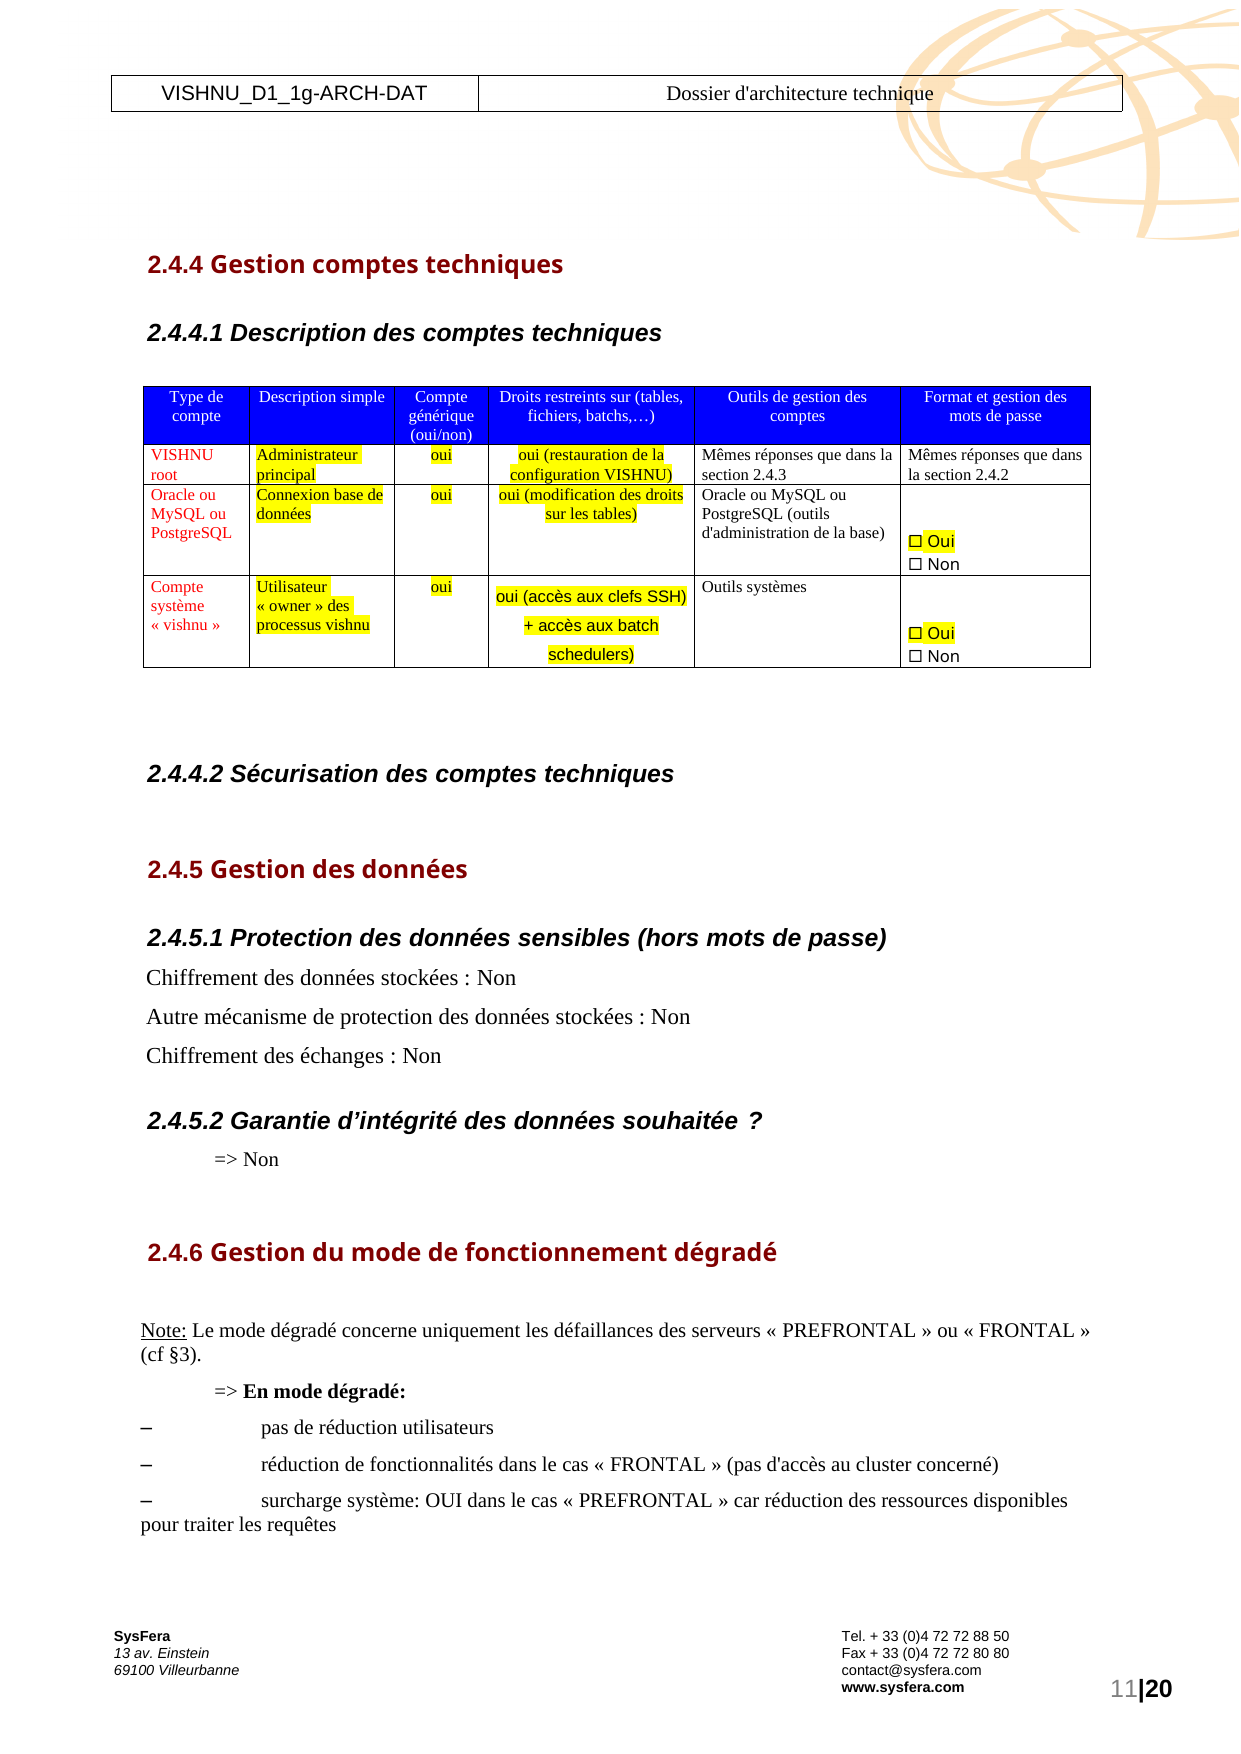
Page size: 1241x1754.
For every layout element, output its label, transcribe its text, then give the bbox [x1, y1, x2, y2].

table_header Droits restreints sur (tables, fichiers, batchs,…) [489, 387, 694, 444]
table_cell oui (accès aux clefs SSH) + accès aux batch schedulers) [489, 576, 694, 667]
subtitle Description des comptes techniques [140, 318, 1093, 347]
subtitle Sécurisation des comptes techniques [140, 759, 1093, 788]
table_cell oui [395, 445, 488, 483]
list pas de réduction utilisateurs [140, 1415, 1093, 1439]
table_header Type de compte [144, 387, 249, 444]
table_cell Administrateur principal [250, 445, 394, 483]
table_cell Connexion base de données [250, 485, 394, 575]
table_cell Mêmes réponses que dans la section 2.4.3 [695, 445, 900, 483]
table_cell Oracle ou MySQL ou PostgreSQL [144, 485, 249, 575]
picture [58, 9, 1239, 240]
table_header Description simple [250, 387, 394, 444]
text Chiffrement des échanges : Non [140, 1042, 1093, 1068]
table_header Format et gestion des mots de passe [901, 387, 1090, 444]
table_header Compte générique (oui/non) [395, 387, 488, 444]
subtitle Gestion comptes techniques [140, 247, 1093, 281]
table_cell oui [395, 485, 488, 575]
text Chiffrement des données stockées : Non [140, 964, 1093, 991]
table_cell Mêmes réponses que dans la section 2.4.2 [901, 445, 1090, 483]
text => En mode dégradé: [140, 1378, 1093, 1403]
subtitle Gestion des données [140, 852, 1093, 886]
text Autre mécanisme de protection des données stockées : Non [140, 1003, 1093, 1029]
list surcharge système: OUI dans le cas « PREFRONTAL » car réduction des ressources disponibles pour traiter les requêtes [140, 1488, 1093, 1536]
table_cell oui (modification des droits sur les tables) [489, 485, 694, 575]
subtitle Garantie d’intégrité des données souhaitée ? [140, 1106, 1093, 1134]
table_cell Compte système « vishnu » [144, 576, 249, 667]
table_cell oui [395, 576, 488, 667]
text => Non [140, 1147, 1093, 1171]
subtitle Gestion du mode de fonctionnement dégradé [140, 1235, 1093, 1269]
table_cell Outils systèmes [695, 576, 900, 667]
text Note: Le mode dégradé concerne uniquement les défaillances des serveurs « PREFRONTAL » ou « FRONTAL » (cf §3). [140, 1318, 1093, 1366]
table_header Outils de gestion des comptes [695, 387, 900, 444]
list réduction de fonctionnalités dans le cas « FRONTAL » (pas d'accès au cluster concerné) [140, 1452, 1093, 1476]
table_cell Oracle ou MySQL ou PostgreSQL (outils d'administration de la base) [695, 485, 900, 575]
table_cell VISHNU root [144, 445, 249, 483]
table_cell Respect format PSSI IR-PCA-34  Oui  Non [901, 576, 1090, 667]
table_cell oui (restauration de la configuration VISHNU) [489, 445, 694, 483]
table_cell Respect format PSSI -PCA-34  Oui  Non [901, 485, 1090, 575]
table_cell Utilisateur « owner » des processus vishnu [250, 576, 394, 667]
subtitle Protection des données sensibles (hors mots de passe) [140, 923, 1093, 952]
